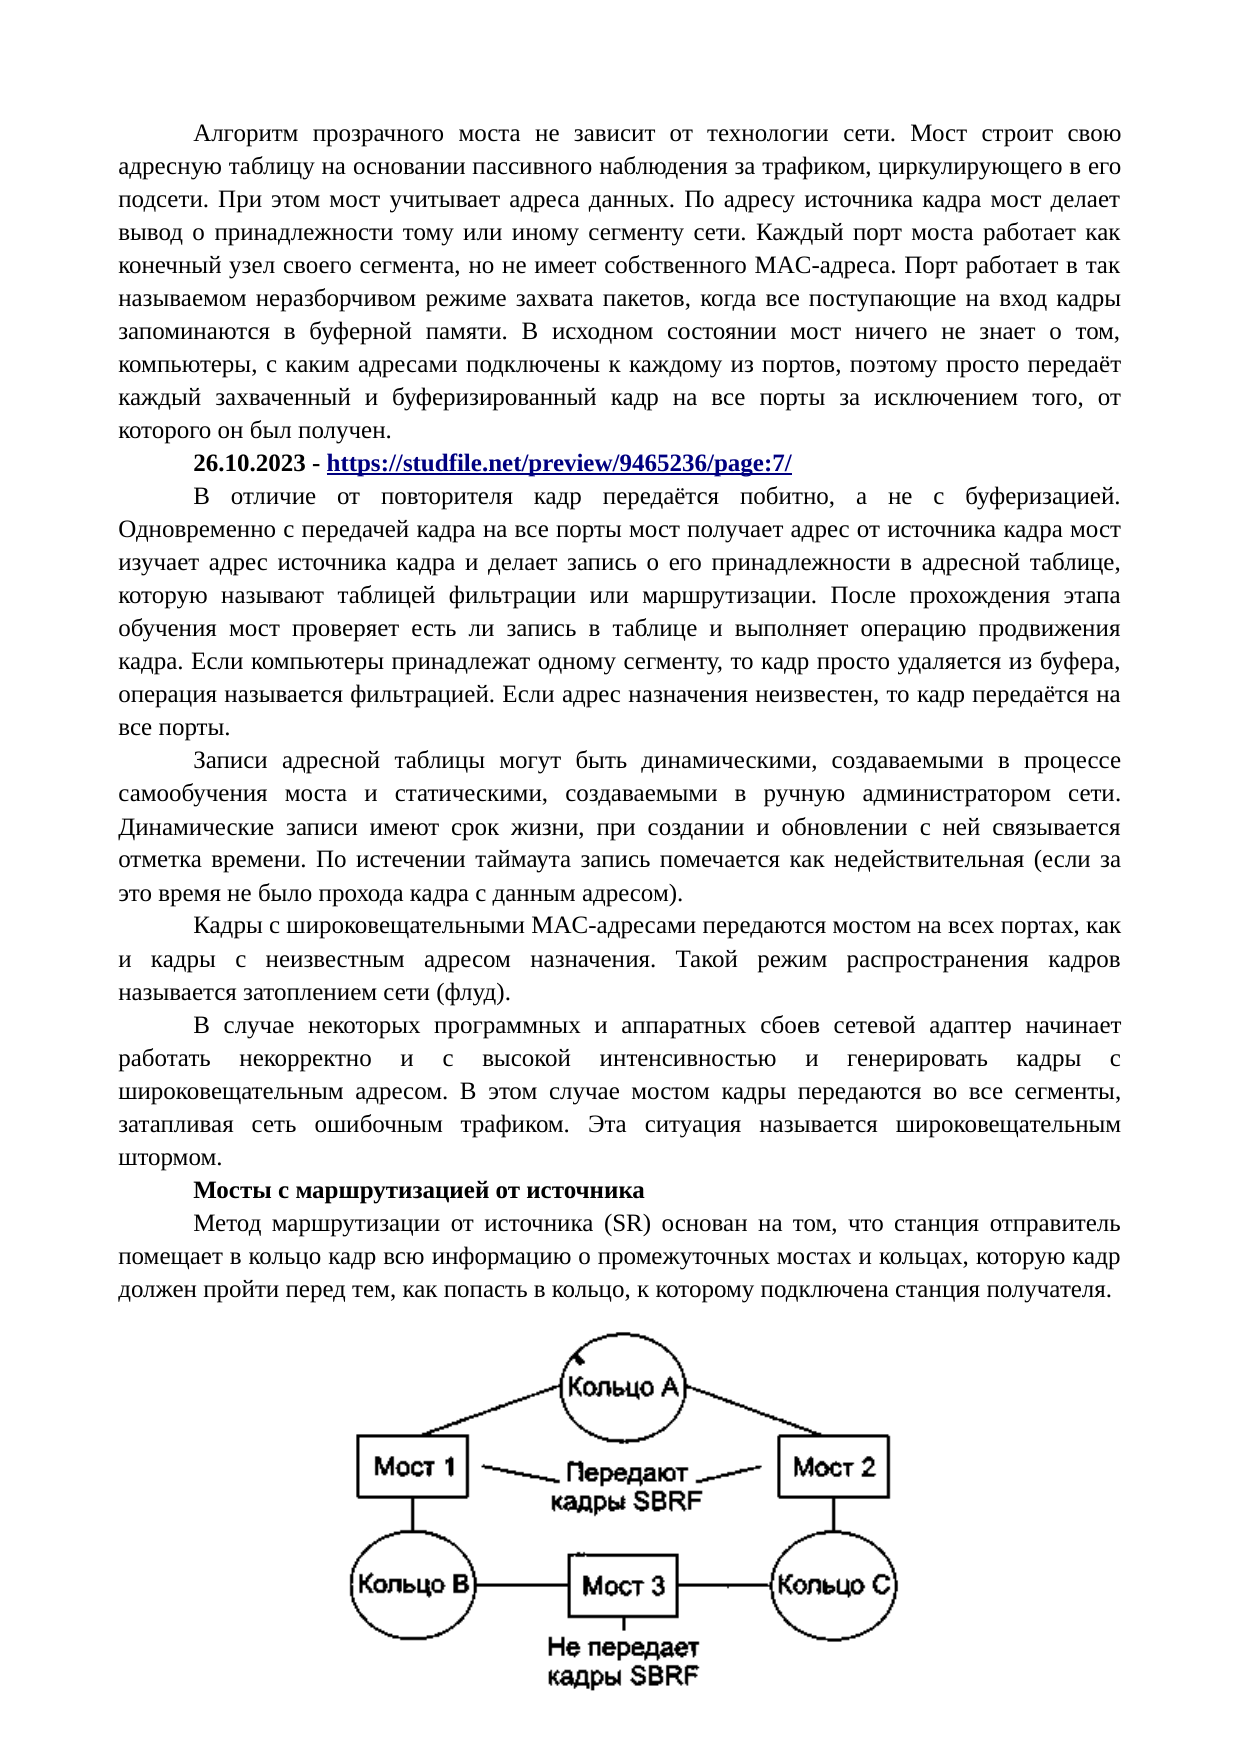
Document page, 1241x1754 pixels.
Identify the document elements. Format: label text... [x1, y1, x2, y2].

text Записи адресной таблицы могут быть динамическими, создаваемыми в процессе самообучения моста и статическими, создаваемыми в ручную администратором сети. Динамические записи имеют срок жизни, при создании и обновлении с ней связывается отметка времени. По истечении таймаута запись помечается как недействительная (если за это время не было прохода кадра с данным адресом). [118, 746, 1122, 906]
text 26.10.2023 - https://studfile.net/preview/9465236/page:7/ [118, 448, 1122, 477]
text Метод маршрутизации от источника (SR) основан на том, что станция отправитель помещает в кольцо кадр всю информацию о промежуточных мостах и кольцах, которую кадр должен пройти перед тем, как попасть в кольцо, к которому подключена станция получателя. [118, 1208, 1122, 1303]
text Алгоритм прозрачного моста не зависит от технологии сети. Мост строит свою адресную таблицу на основании пассивного наблюдения за трафиком, циркулирующего в его подсети. При этом мост учитывает адреса данных. По адресу источника кадра мост делает вывод о принадлежности тому или иному сегменту сети. Каждый порт моста работает как конечный узел своего сегмента, но не имеет собственного MAC-адреса. Порт работает в так называемом неразборчивом режиме захвата пакетов, когда все поступающие на вход кадры запоминаются в буферной памяти. В исходном состоянии мост ничего не знает о том, компьютеры, с каким адресами подключены к каждому из портов, поэтому просто передаёт каждый захваченный и буферизированный кадр на все порты за исключением того, от которого он был получен. [118, 118, 1122, 444]
text Мосты с маршрутизацией от источника [118, 1175, 1122, 1203]
text В отличие от повторителя кадр передаётся побитно, а не с буферизацией. Одновременно с передачей кадра на все порты мост получает адрес от источника кадра мост изучает адрес источника кадра и делает запись о его принадлежности в адресной таблице, которую называют таблицей фильтрации или маршрутизации. После прохождения этапа обучения мост проверяет есть ли запись в таблице и выполняет операцию продвижения кадра. Если компьютеры принадлежат одному сегменту, то кадр просто удаляется из буфера, операция называется фильтрацией. Если адрес назначения неизвестен, то кадр передаётся на все порты. [118, 481, 1122, 741]
text В случае некоторых программных и аппаратных сбоев сетевой адаптер начинает работать некорректно и с высокой интенсивностью и генерировать кадры с широковещательным адресом. В этом случае мостом кадры передаются во все сегменты, затапливая сеть ошибочным трафиком. Эта ситуация называется широковещательным штормом. [118, 1010, 1122, 1171]
picture [330, 1321, 920, 1700]
text Кадры с широковещательными MAC-адресами передаются мостом на всех портах, как и кадры с неизвестным адресом назначения. Такой режим распространения кадров называется затоплением сети (флуд). [118, 911, 1122, 1005]
